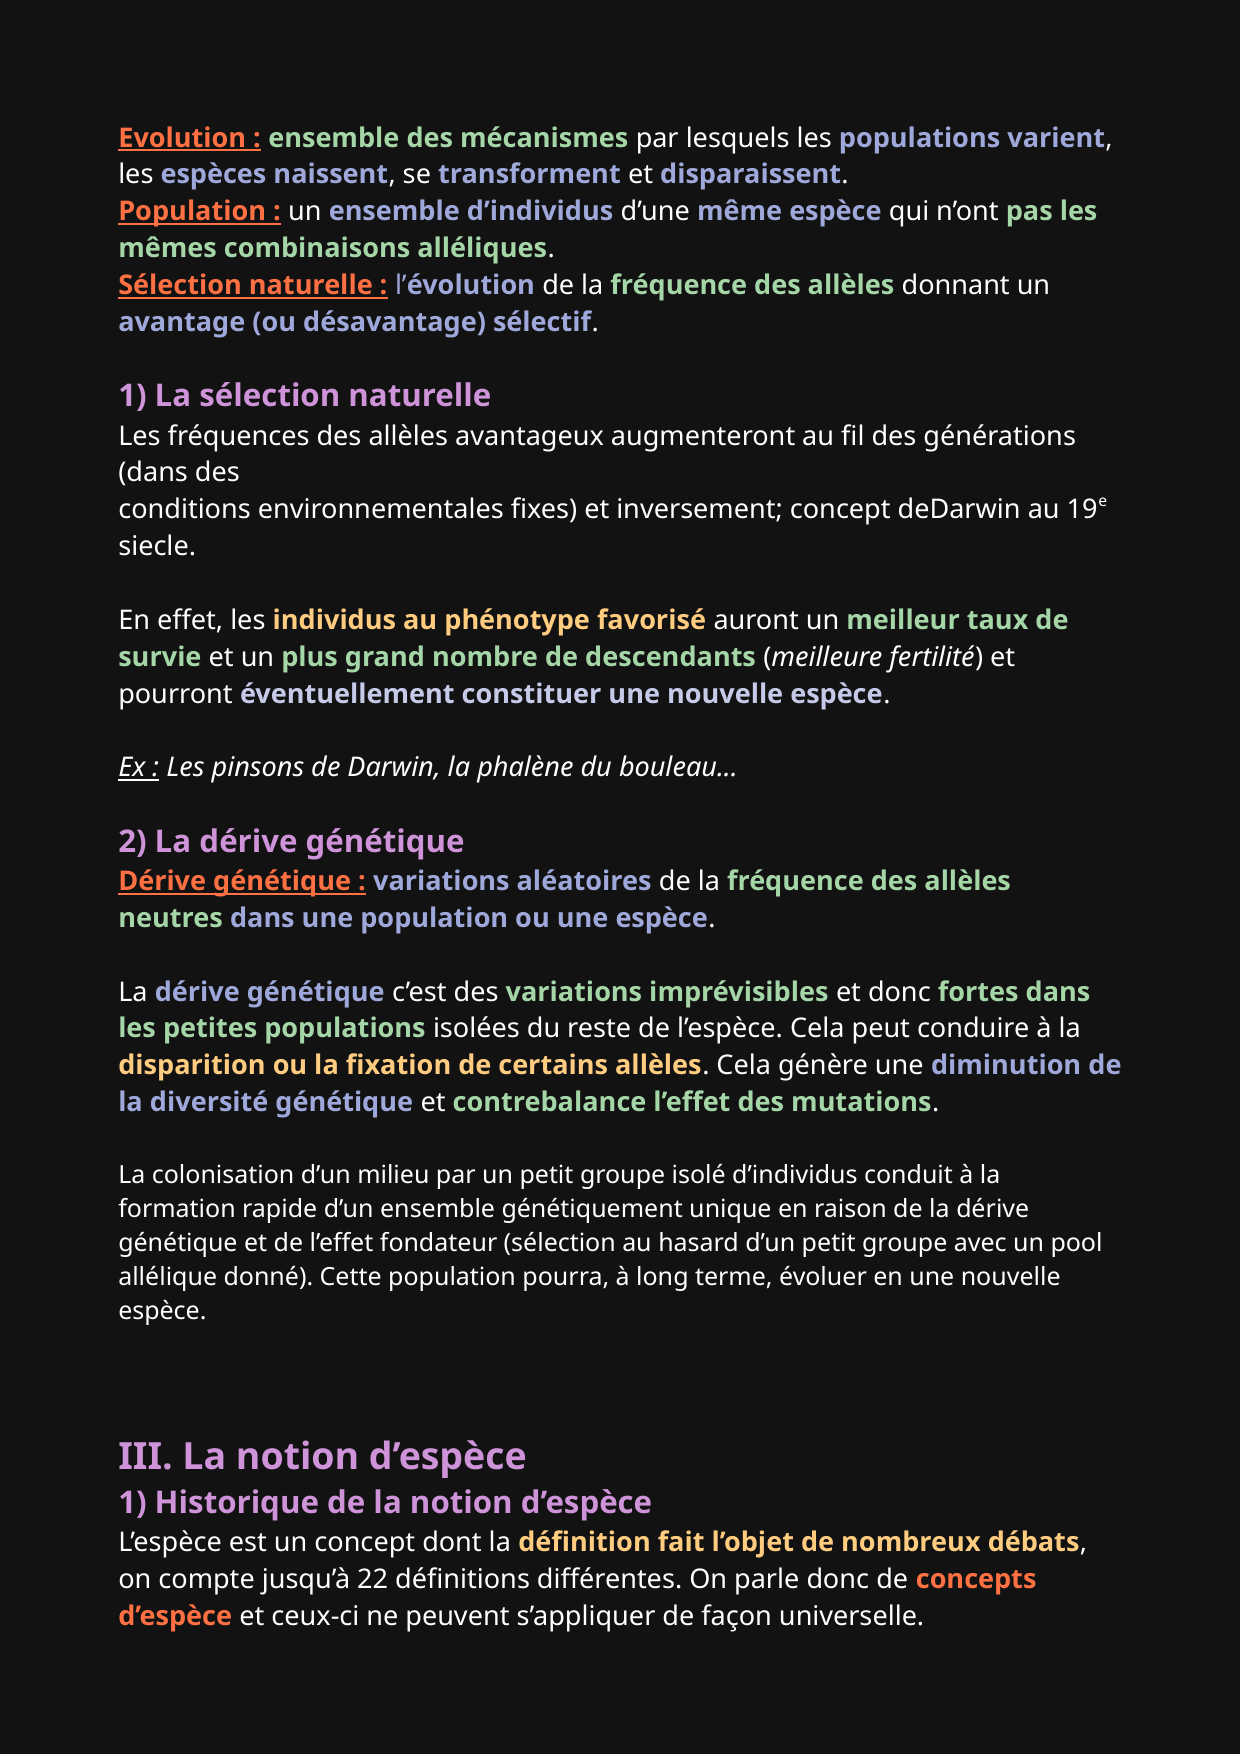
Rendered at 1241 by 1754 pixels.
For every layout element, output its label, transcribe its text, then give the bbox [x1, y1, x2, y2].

text La dérive génétique c’est des variations imprévisibles et donc fortes dans les petites populations isolées du reste de l’espèce. Cela peut conduire à la disparition ou la fixation de certains allèles. Cela génère une diminution de la diversité génétique et contrebalance l’effet des mutations. [118, 972, 1122, 1119]
text Les fréquences des allèles avantageux augmenteront au fil des générations (dans des [118, 416, 1122, 490]
text 1) Historique de la notion d’espèce [118, 1480, 1122, 1523]
text En effet, les individus au phénotype favorisé auront un meilleur taux de survie et un plus grand nombre de descendants (meilleure fertilité) et pourront éventuellement constituer une nouvelle espèce. [118, 600, 1122, 711]
text La colonisation d’un milieu par un petit groupe isolé d’individus conduit à la formation rapide d’un ensemble génétiquement unique en raison de la dérive génétique et de l’effet fondateur (sélection au hasard d’un petit groupe avec un pool allélique donné). Cette population pourra, à long terme, évoluer en une nouvelle espèce. [118, 1156, 1122, 1327]
text conditions environnementales fixes) et inversement; concept deDarwin au 19e siecle. [118, 490, 1122, 563]
text Sélection naturelle : l’évolution de la fréquence des allèles donnant un avantage (ou désavantage) sélectif. [118, 266, 1122, 339]
text III. La notion d’espèce [118, 1429, 1122, 1480]
text 2) La dérive génétique [118, 819, 1122, 861]
text L’espèce est un concept dont la définition fait l’objet de nombreux débats, on compte jusqu’à 22 définitions différentes. On parle donc de concepts d’espèce et ceux-ci ne peuvent s’appliquer de façon universelle. [118, 1523, 1122, 1633]
text Ex : Les pinsons de Darwin, la phalène du bouleau... [118, 748, 1122, 785]
text Evolution : ensemble des mécanismes par lesquels les populations varient, les espèces naissent, se transforment et disparaissent. [118, 118, 1122, 192]
text 1) La sélection naturelle [118, 373, 1122, 416]
text Population : un ensemble d’individus d’une même espèce qui n’ont pas les mêmes combinaisons alléliques. [118, 192, 1122, 266]
text Dérive génétique : variations aléatoires de la fréquence des allèles neutres dans une population ou une espèce. [118, 861, 1122, 935]
